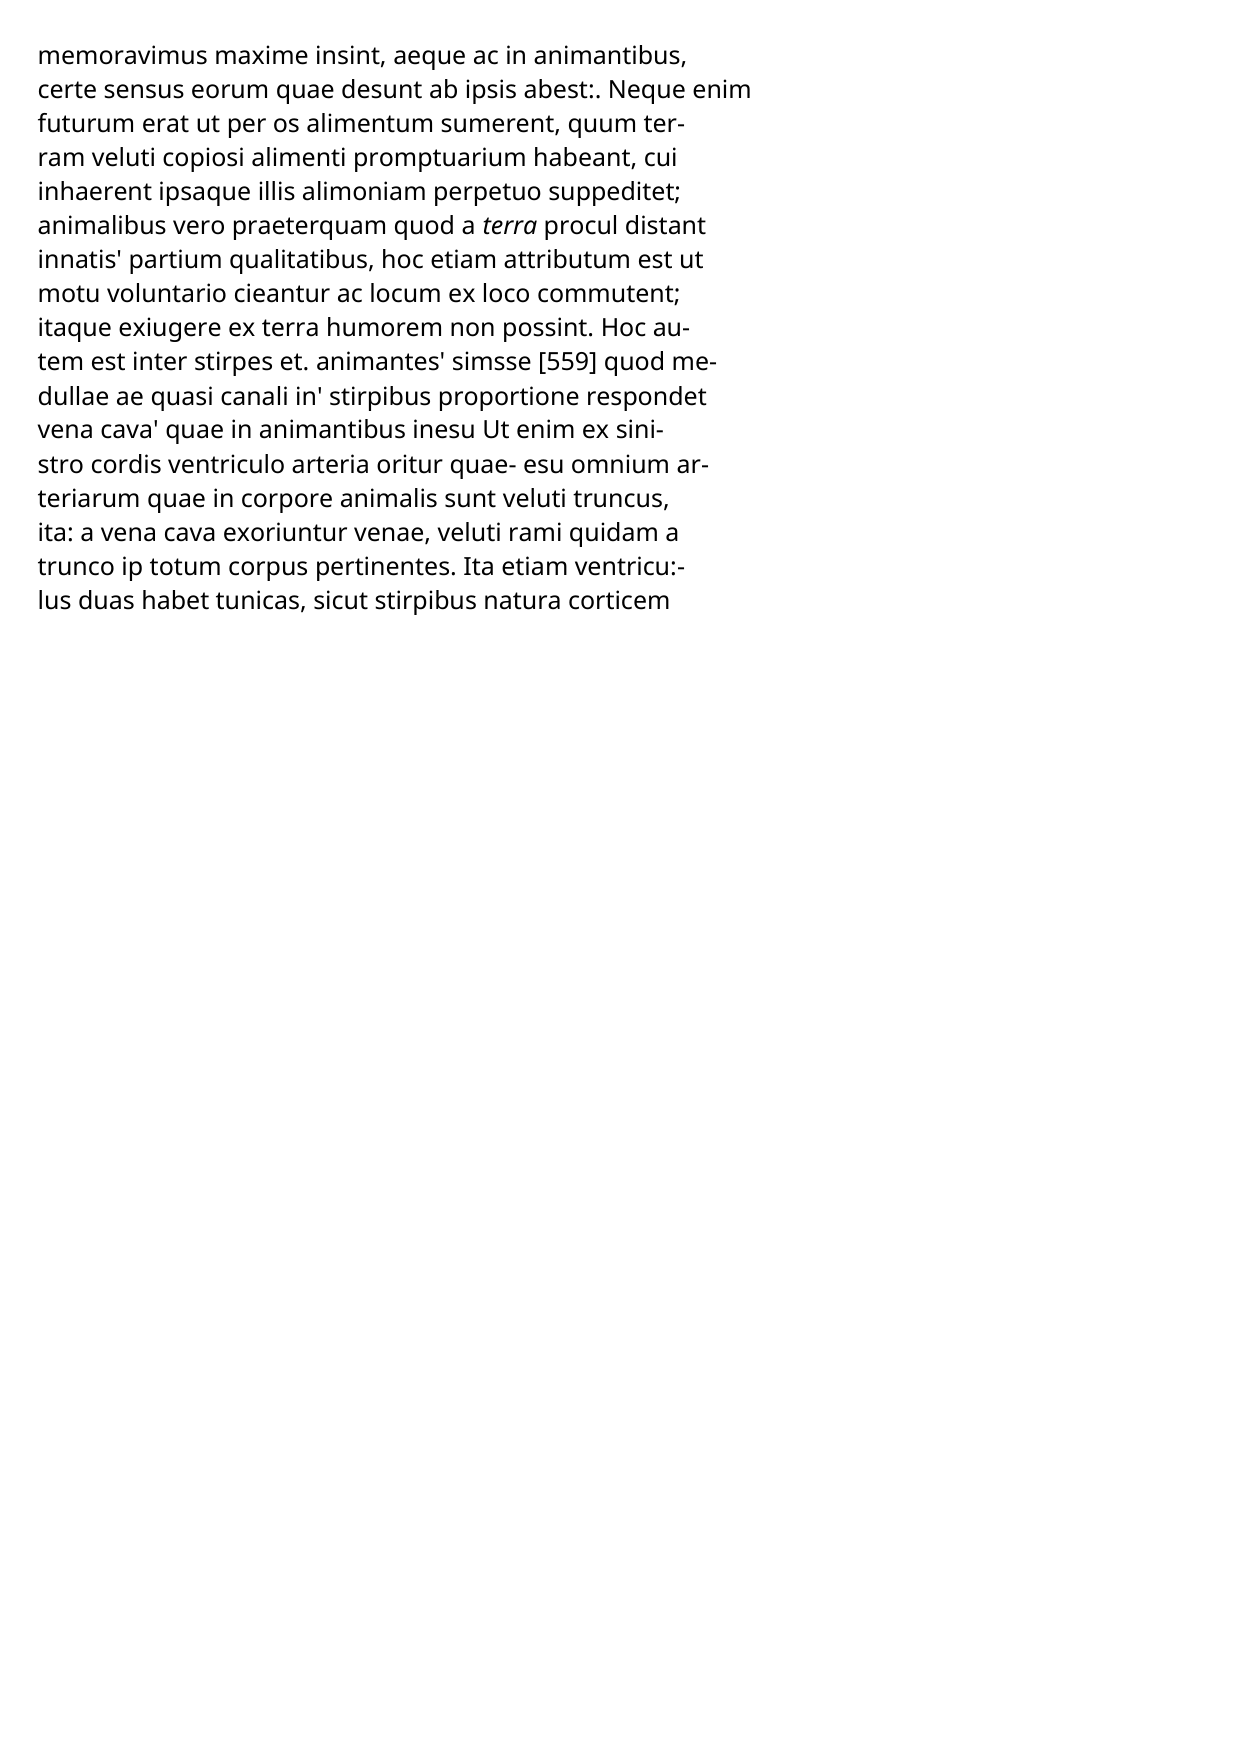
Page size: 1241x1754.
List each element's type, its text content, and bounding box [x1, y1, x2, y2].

text memoravimus maxime insint, aeque ac in animantibus, certe sensus eorum quae desunt ab ipsis abest:. Neque enim futurum erat ut per os alimentum sumerent, quum ter- ram veluti copiosi alimenti promptuarium habeant, cui inhaerent ipsaque illis alimoniam perpetuo suppeditet; animalibus vero praeterquam quod a terra procul distant innatis' partium qualitatibus, hoc etiam attributum est ut motu voluntario cieantur ac locum ex loco commutent; itaque exiugere ex terra humorem non possint. Hoc au- tem est inter stirpes et. animantes' simsse [559] quod me- dullae ae quasi canali in' stirpibus proportione respondet vena cava' quae in animantibus inesu Ut enim ex sini- stro cordis ventriculo arteria oritur quae- esu omnium ar- teriarum quae in corpore animalis sunt veluti truncus, ita: a vena cava exoriuntur venae, veluti rami quidam a trunco ip totum corpus pertinentes. Ita etiam ventricu:- lus duas habet tunicas, sicut stirpibus natura corticem [37, 37, 1203, 617]
